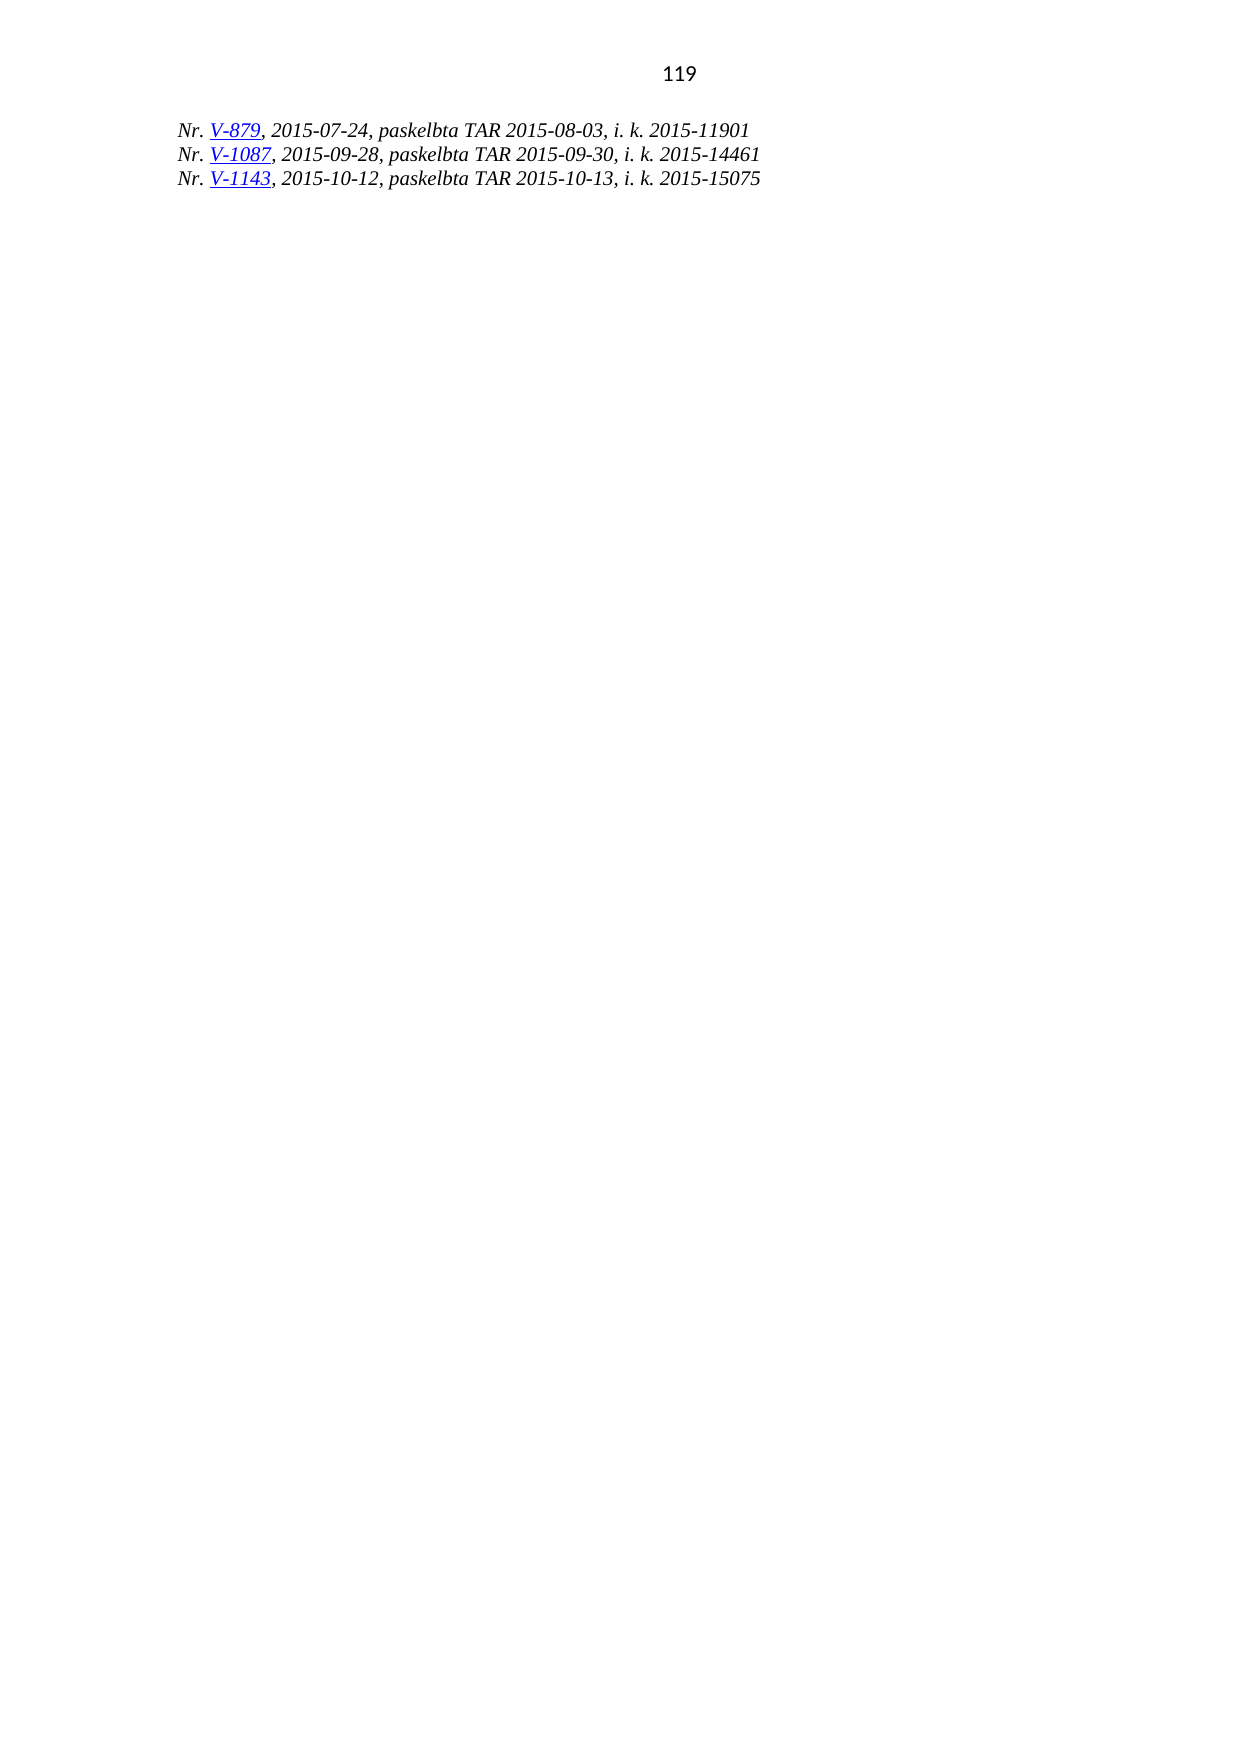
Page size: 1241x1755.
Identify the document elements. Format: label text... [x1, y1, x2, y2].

text Nr. V-879, 2015-07-24, paskelbta TAR 2015-08-03, i. k. 2015-11901 [177, 118, 1181, 142]
text Nr. V-1087, 2015-09-28, paskelbta TAR 2015-09-30, i. k. 2015-14461 [177, 142, 1181, 166]
text Nr. V-1143, 2015-10-12, paskelbta TAR 2015-10-13, i. k. 2015-15075 [177, 166, 1181, 190]
